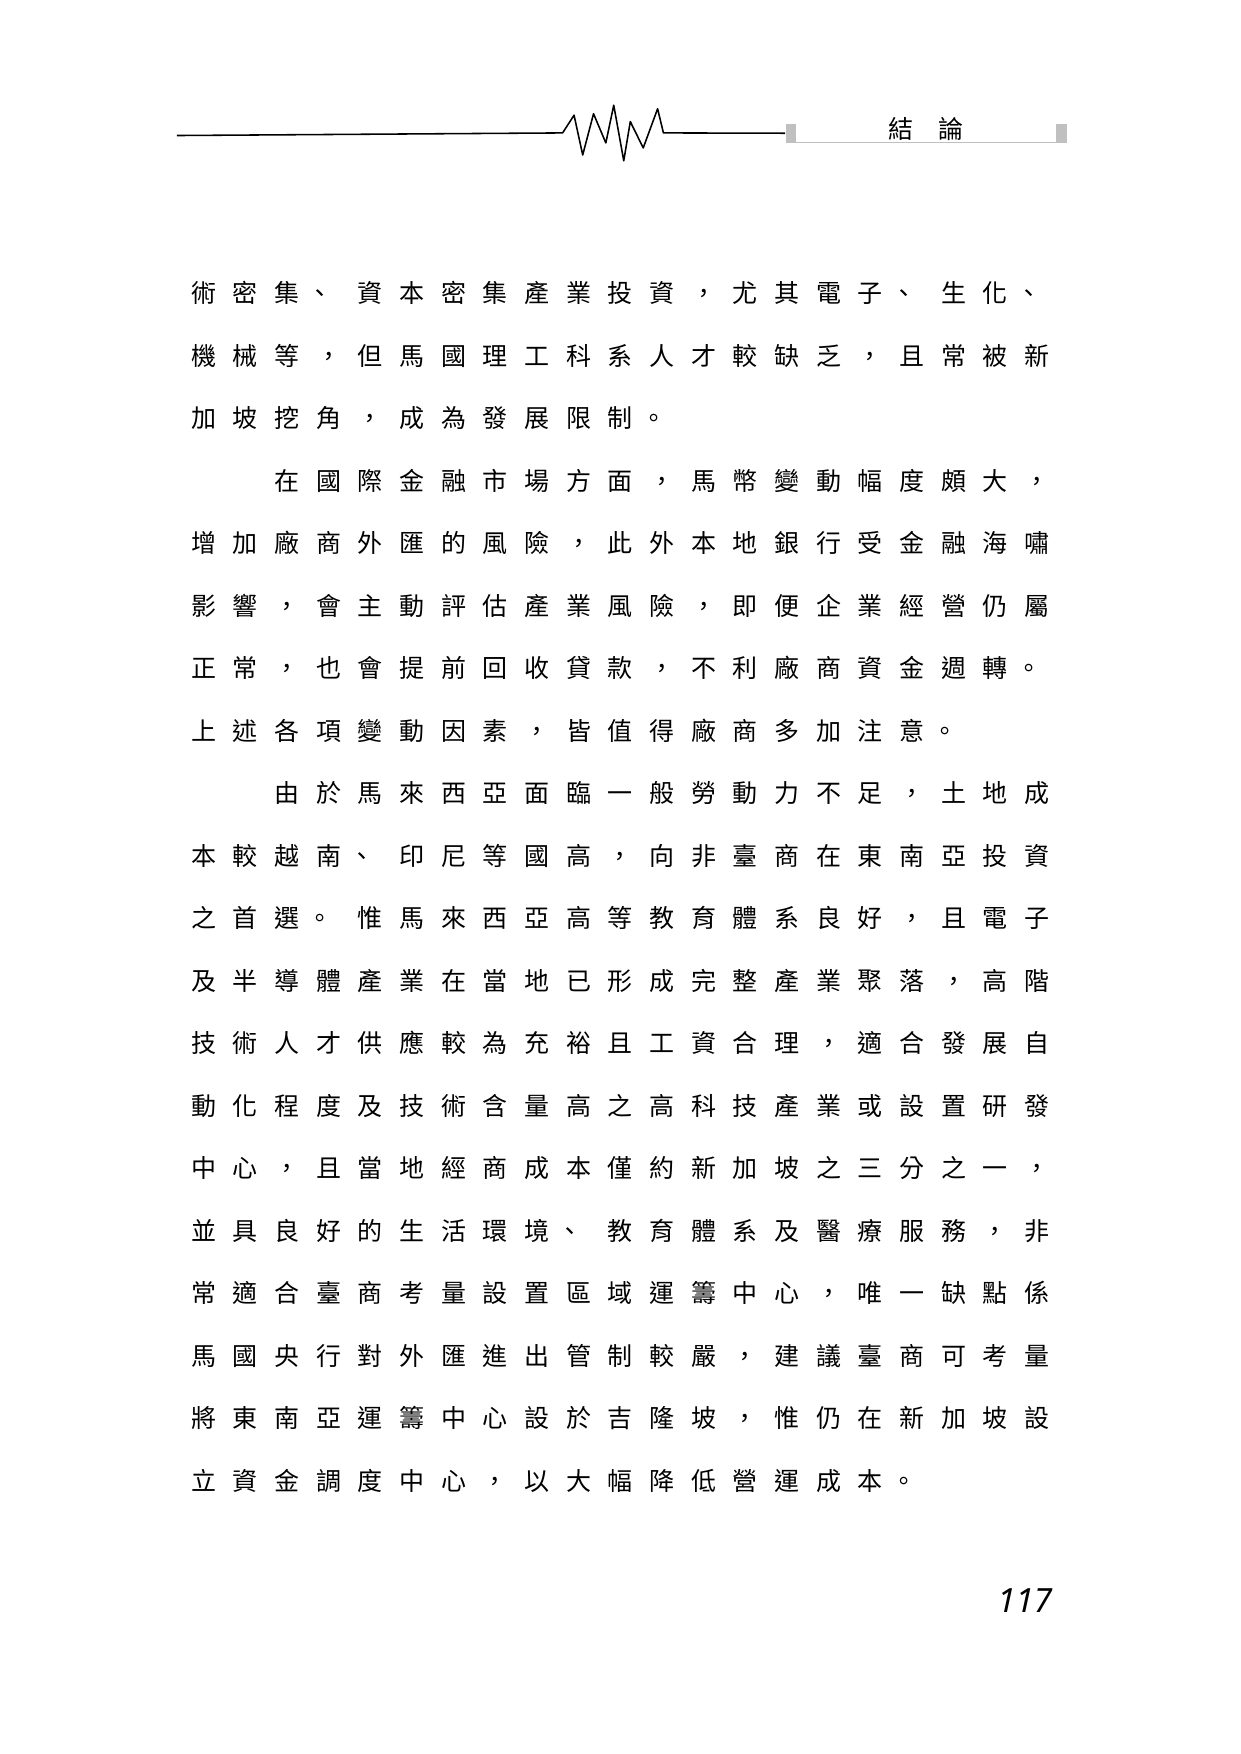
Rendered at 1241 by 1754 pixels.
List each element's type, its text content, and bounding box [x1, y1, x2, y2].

text 術密集、資本密集產業投資，尤其電子、生化、機械等，但馬國理工科系人才較缺乏，且常被新加坡挖角，成為發展限制。 [183, 250, 1058, 438]
text 在國際金融市場方面，馬幣變動幅度頗大，增加廠商外匯的風險，此外本地銀行受金融海嘯影響，會主動評估產業風險，即便企業經營仍屬正常，也會提前回收貸款，不利廠商資金週轉。上述各項變動因素，皆值得廠商多加注意。 [183, 438, 1058, 750]
text 由於馬來西亞面臨一般勞動力不足，土地成本較越南、印尼等國高，向非臺商在東南亞投資之首選。惟馬來西亞高等教育體系良好，且電子及半導體產業在當地已形成完整產業聚落，高階技術人才供應較為充裕且工資合理，適合發展自動化程度及技術含量高之高科技產業或設置研發中心，且當地經商成本僅約新加坡之三分之一，並具良好的生活環境、教育體系及醫療服務，非常適合臺商考量設置區域運籌中心，唯一缺點係馬國央行對外匯進出管制較嚴，建議臺商可考量將東南亞運籌中心設於吉隆坡，惟仍在新加坡設立資金調度中心，以大幅降低營運成本。 [183, 750, 1058, 1500]
